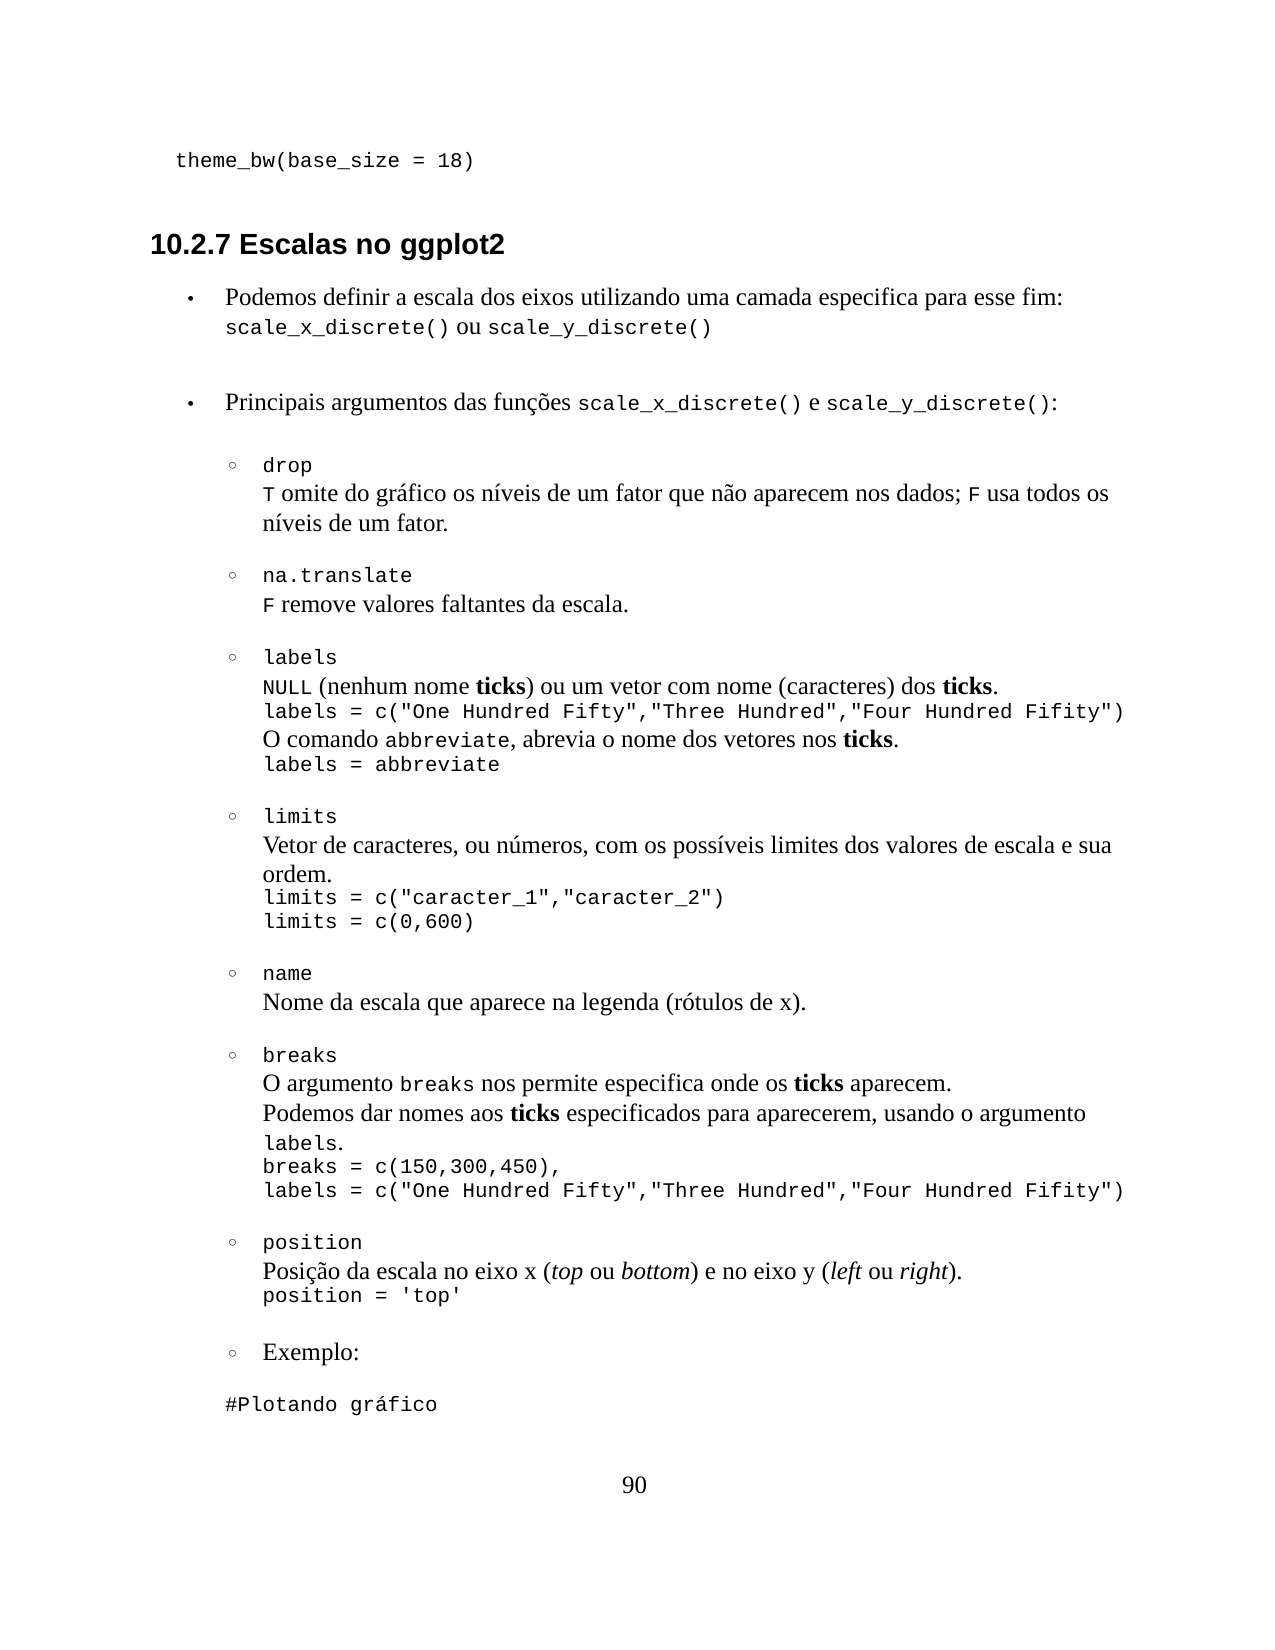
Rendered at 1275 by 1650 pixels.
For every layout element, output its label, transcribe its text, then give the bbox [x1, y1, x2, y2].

list #Plotando gráfico [187, 1394, 1125, 1418]
list na.translate F remove valores faltantes da escala. [225, 565, 1125, 647]
list Exemplo: [225, 1337, 1125, 1394]
list drop T omite do gráfico os níveis de um fator que não aparecem nos dados; F usa todos os níveis de um fator. [225, 455, 1125, 565]
subtitle 10.2.7 Escalas no ggplot2 [150, 227, 1125, 261]
list labels NULL (nenhum nome ticks) ou um vetor com nome (caracteres) dos ticks. labels = c("One Hundred Fifty","Three Hundred","Four Hundred Fifity") O comando abbreviate, abrevia o nome dos vetores nos ticks. labels = abbreviate [225, 647, 1125, 806]
list Principais argumentos das funções scale_x_discrete() e scale_y_discrete(): [187, 387, 1125, 446]
list position Posição da escala no eixo x (top ou bottom) e no eixo y (left ou right). position = 'top' [225, 1232, 1125, 1337]
list name Nome da escala que aparece na legenda (rótulos de x). [225, 963, 1125, 1044]
list Podemos definir a escala dos eixos utilizando uma camada especifica para esse fim: scale_x_discrete() ou scale_y_discrete() [187, 282, 1125, 369]
list breaks O argumento breaks nos permite especifica onde os ticks aparecem. Podemos dar nomes aos ticks especificados para aparecerem, usando o argumento labels. breaks = c(150,300,450), labels = c("One Hundred Fifty","Three Hundred","Four Hundred Fifity") [225, 1044, 1125, 1232]
list limits Vetor de caracteres, ou números, com os possíveis limites dos valores de escala e sua ordem. limits = c("caracter_1","caracter_2") limits = c(0,600) [225, 806, 1125, 963]
text theme_bw(base_size = 18) [150, 150, 1125, 174]
